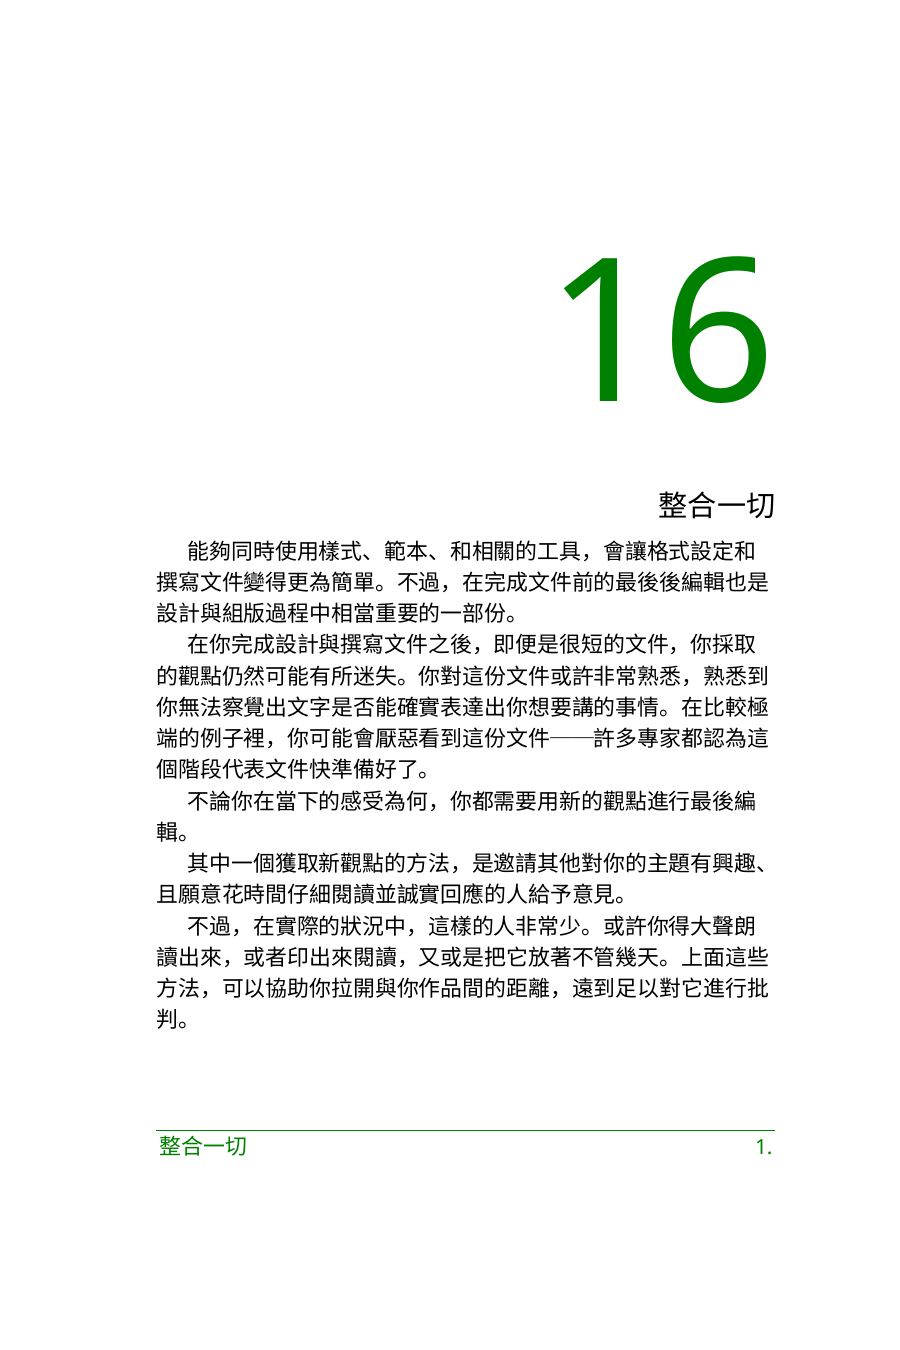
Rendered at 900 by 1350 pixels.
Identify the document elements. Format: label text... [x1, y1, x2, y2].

text 其中一個獲取新觀點的方法，是邀請其他對你的主題有興趣、且願意花時間仔細閱讀並誠實回應的人給予意見。 [156, 847, 775, 909]
text 在你完成設計與撰寫文件之後，即便是很短的文件，你採取的觀點仍然可能有所迷失。你對這份文件或許非常熟悉，熟悉到你無法察覺出文字是否能確實表達出你想要講的事情。在比較極端的例子裡，你可能會厭惡看到這份文件──許多專家都認為這個階段代表文件快準備好了。 [156, 628, 775, 784]
text 16 [156, 188, 775, 460]
subtitle 整合一切 [156, 483, 775, 525]
text 能夠同時使用樣式、範本、和相關的工具，會讓格式設定和撰寫文件變得更為簡單。不過，在完成文件前的最後後編輯也是設計與組版過程中相當重要的一部份。 [156, 534, 775, 628]
text 不論你在當下的感受為何，你都需要用新的觀點進行最後編輯。 [156, 784, 775, 847]
text 不過，在實際的狀況中，這樣的人非常少。或許你得大聲朗讀出來，或者印出來閱讀，又或是把它放著不管幾天。上面這些方法，可以協助你拉開與你作品間的距離，遠到足以對它進行批判。 [156, 909, 775, 1034]
